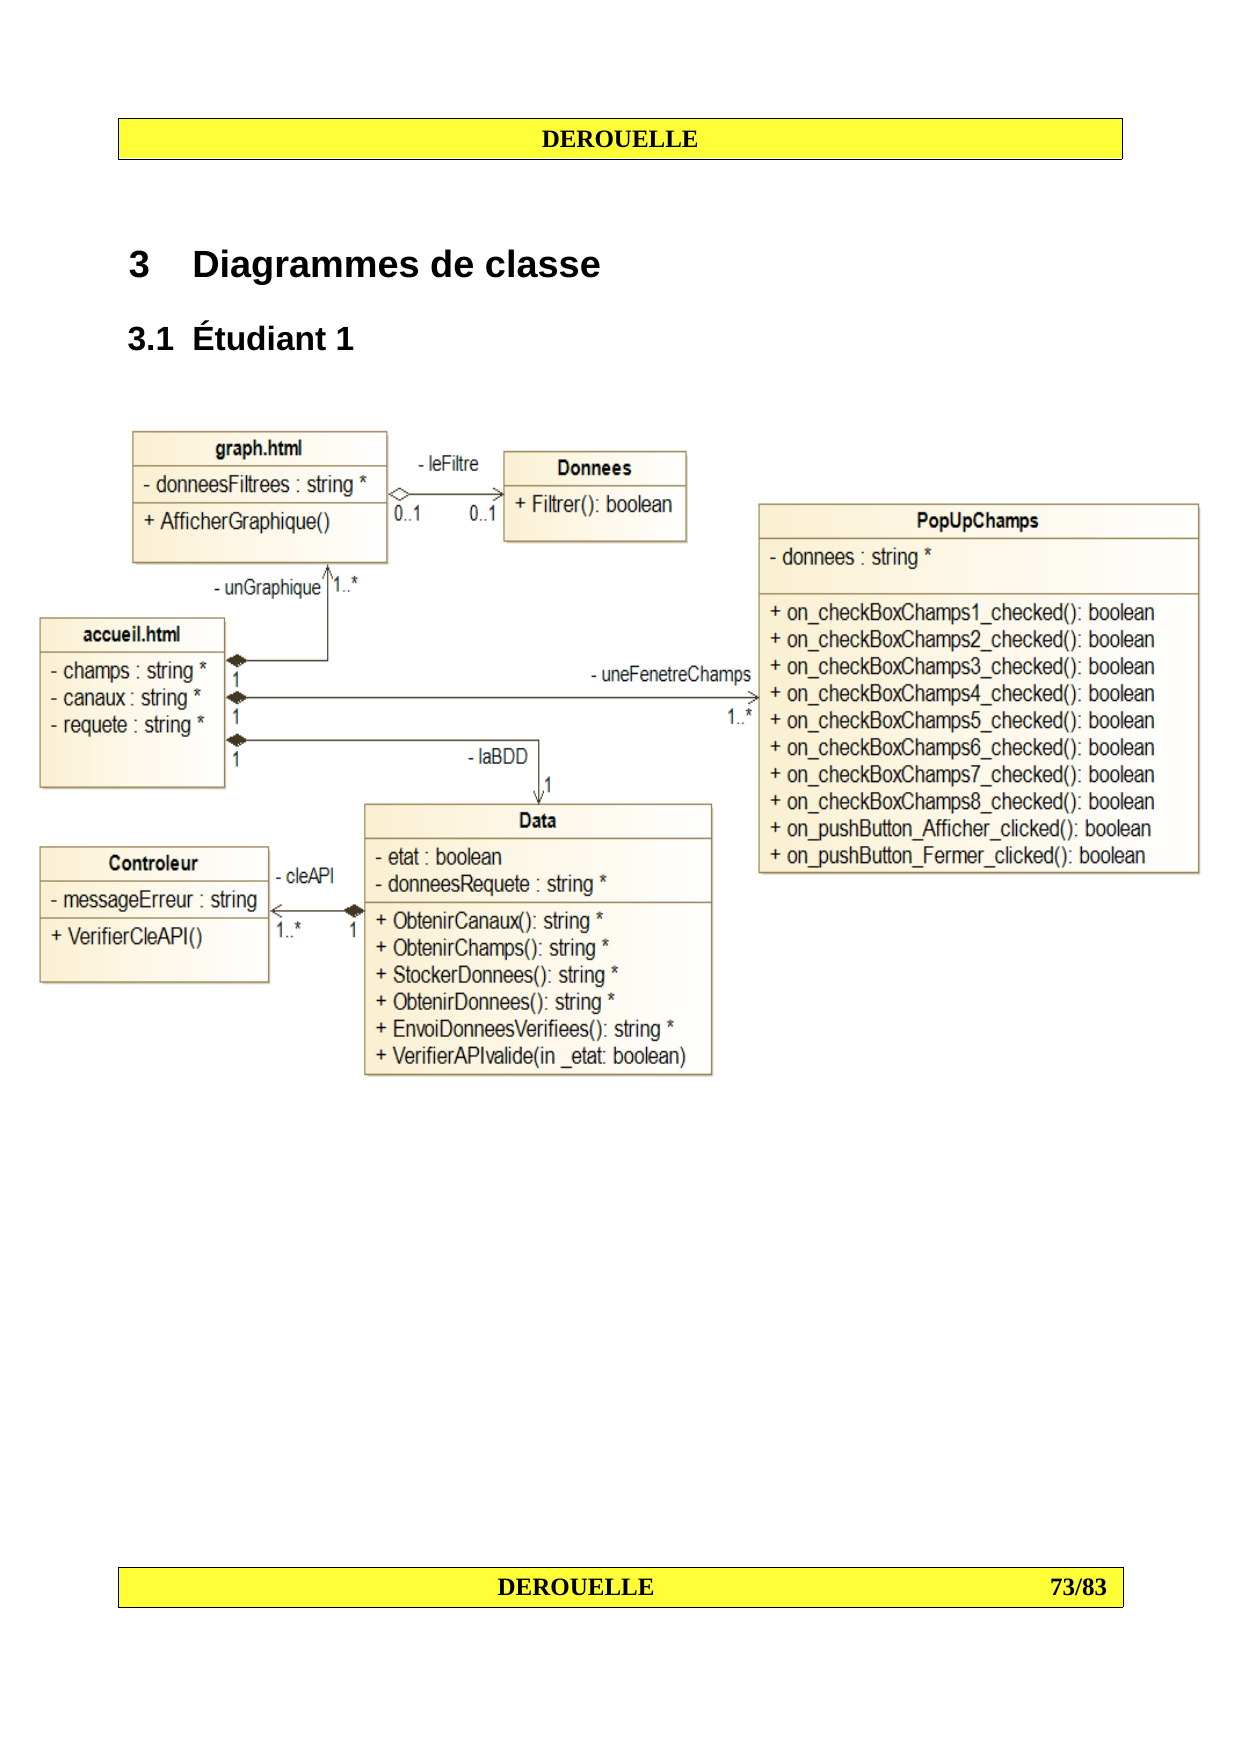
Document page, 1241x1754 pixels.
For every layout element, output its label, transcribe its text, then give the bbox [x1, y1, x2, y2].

subtitle Diagrammes de classe [118, 242, 1122, 285]
subtitle Étudiant 1 [118, 319, 1122, 357]
picture [28, 417, 1212, 1091]
